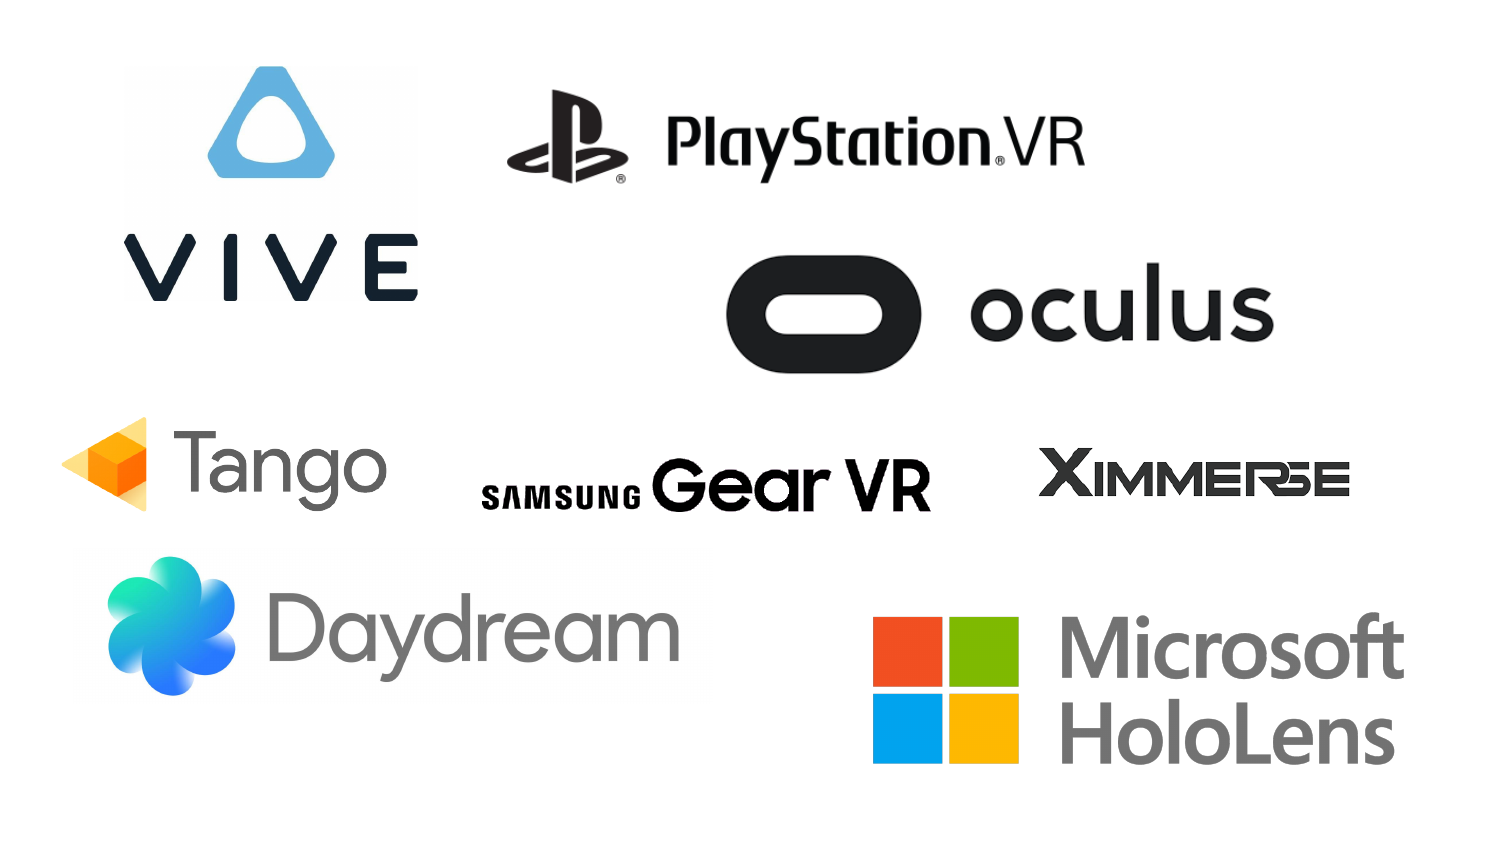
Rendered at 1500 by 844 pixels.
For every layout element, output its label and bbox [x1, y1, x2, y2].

picture [870, 611, 1423, 768]
picture [61, 417, 387, 512]
picture [73, 548, 713, 704]
picture [482, 458, 931, 513]
picture [723, 252, 1277, 377]
picture [1006, 417, 1389, 534]
picture [124, 46, 1304, 301]
